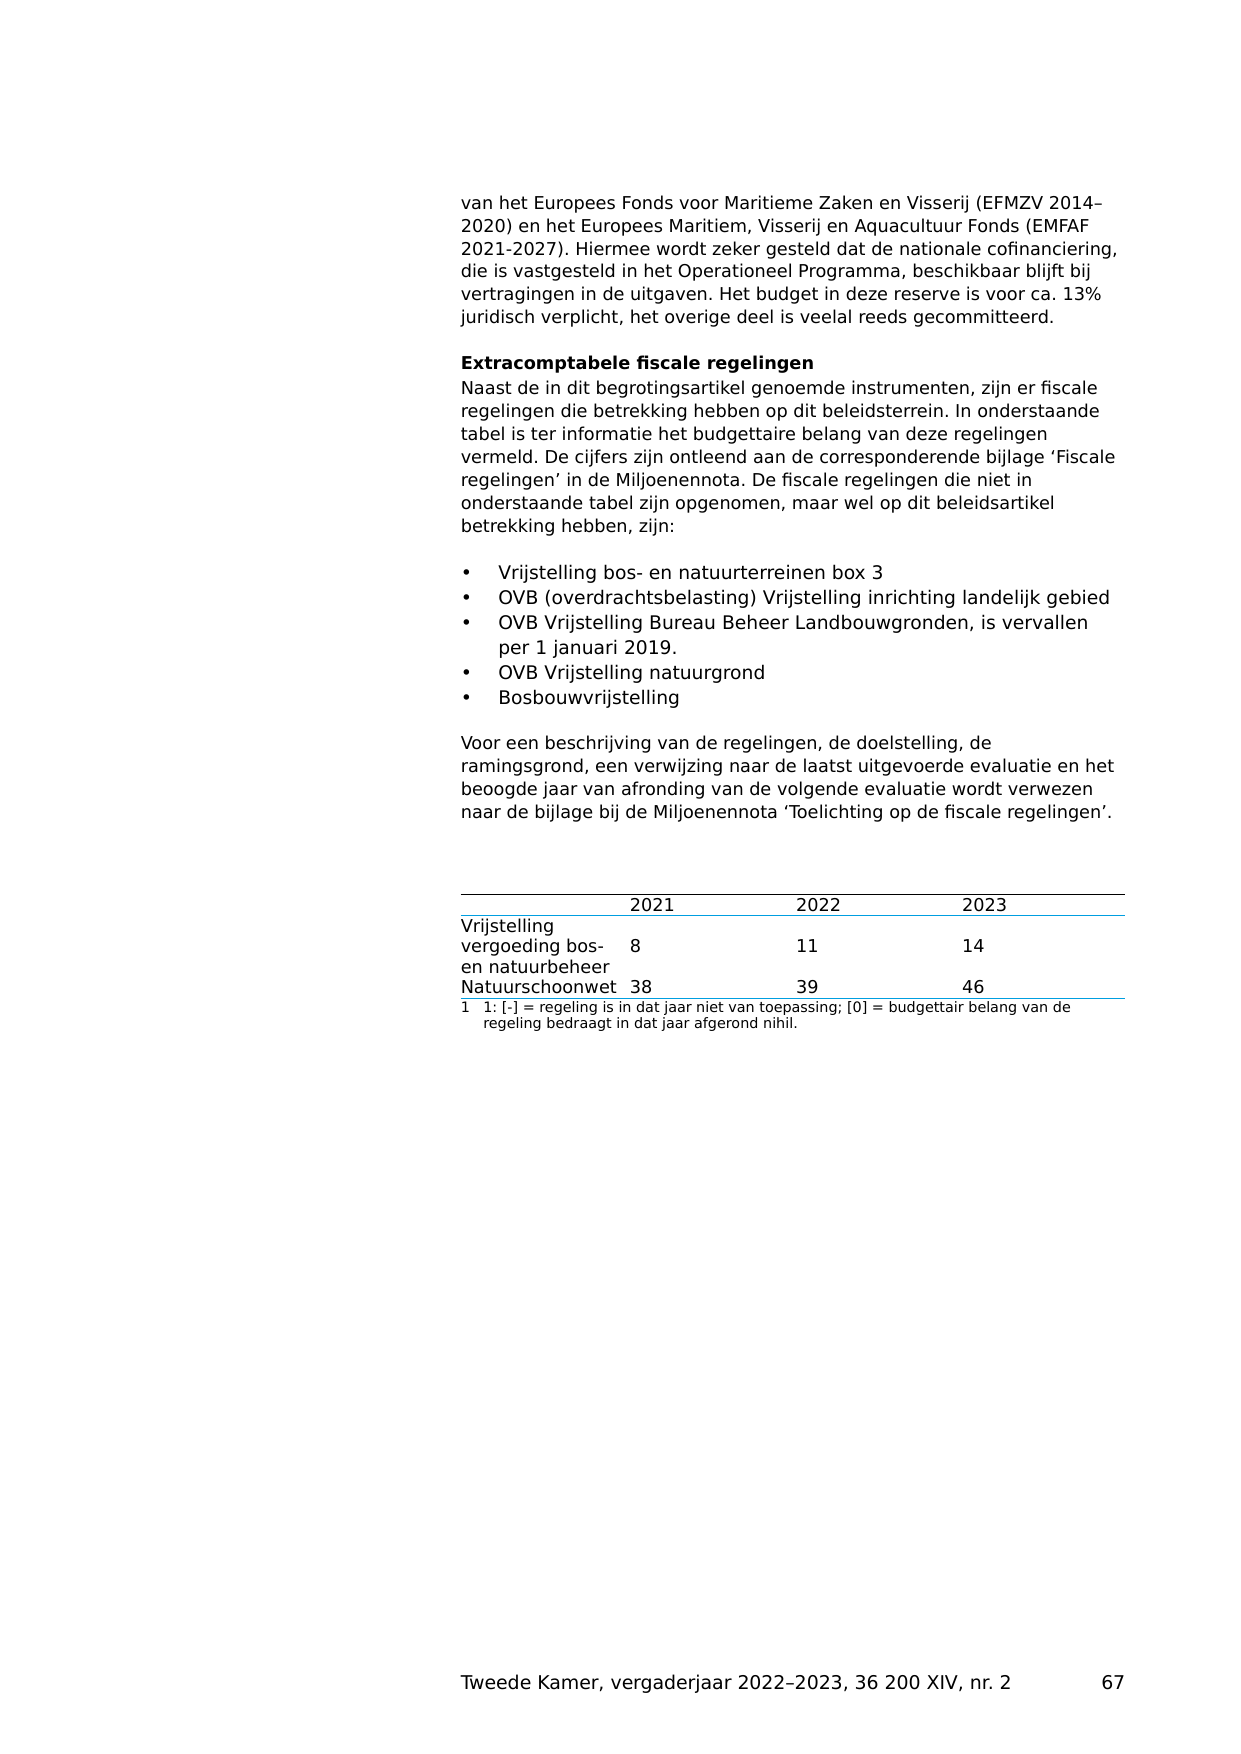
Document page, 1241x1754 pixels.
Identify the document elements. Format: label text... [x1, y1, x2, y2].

list OVB (overdrachtsbelasting) Vrijstelling inrichting landelijk gebied [461, 584, 1125, 609]
list OVB Vrijstelling natuurgrond [461, 659, 1125, 684]
table_cell Natuurschoonwet [461, 978, 627, 998]
list Bosbouwvrijstelling [461, 684, 1125, 709]
text van het Europees Fonds voor Maritieme Zaken en Visserij (EFMZV 2014–2020) en het Europees Maritiem, Visserij en Aquacultuur Fonds (EMFAF 2021-2027). Hiermee wordt zeker gesteld dat de nationale cofinanciering, die is vastgesteld in het Operationeel Programma, beschikbaar blijft bij vertragingen in de uitgaven. Het budget in deze reserve is voor ca. 13% juridisch verplicht, het overige deel is veelal reeds gecommitteerd. [461, 191, 1125, 328]
table_header Tabel Art.22 Fiscale regelingen 2021-2023, budgettair belang op transactiebasis in lopende prijzen (x € miljoen)1 [461, 846, 1125, 894]
list 1: [-] = regeling is in dat jaar niet van toepassing; [0] = budgettair belang van de regeling bedraagt in dat jaar afgerond nihil. [461, 999, 1125, 1032]
table_cell [461, 895, 627, 915]
list OVB Vrijstelling Bureau Beheer Landbouwgronden, is vervallen per 1 januari 2019. [461, 609, 1125, 659]
table_cell 2021 [627, 895, 793, 915]
text Extracomptabele fiscale regelingen [461, 351, 1125, 374]
table_cell 14 [959, 916, 1125, 977]
table_cell 8 [627, 916, 793, 977]
table_cell 46 [959, 978, 1125, 998]
text Voor een beschrijving van de regelingen, de doelstelling, de ramingsgrond, een verwijzing naar de laatst uitgevoerde evaluatie en het beoogde jaar van afronding van de volgende evaluatie wordt verwezen naar de bijlage bij de Miljoenennota ‘Toelichting op de fiscale regelingen’. [461, 731, 1125, 823]
list Vrijstelling bos- en natuurterreinen box 3 [461, 559, 1125, 584]
table_cell 2023 [959, 895, 1125, 915]
table_cell Vrijstelling vergoeding bos- en natuurbeheer [461, 916, 627, 977]
table_cell 11 [793, 916, 959, 977]
table_cell 39 [793, 978, 959, 998]
text Naast de in dit begrotingsartikel genoemde instrumenten, zijn er fiscale regelingen die betrekking hebben op dit beleidsterrein. In onderstaande tabel is ter informatie het budgettaire belang van deze regelingen vermeld. De cijfers zijn ontleend aan de corresponderende bijlage ‘Fiscale regelingen’ in de Miljoenennota. De fiscale regelingen die niet in onderstaande tabel zijn opgenomen, maar wel op dit beleidsartikel betrekking hebben, zijn: [461, 376, 1125, 537]
table_cell 2022 [793, 895, 959, 915]
table_cell 38 [627, 978, 793, 998]
